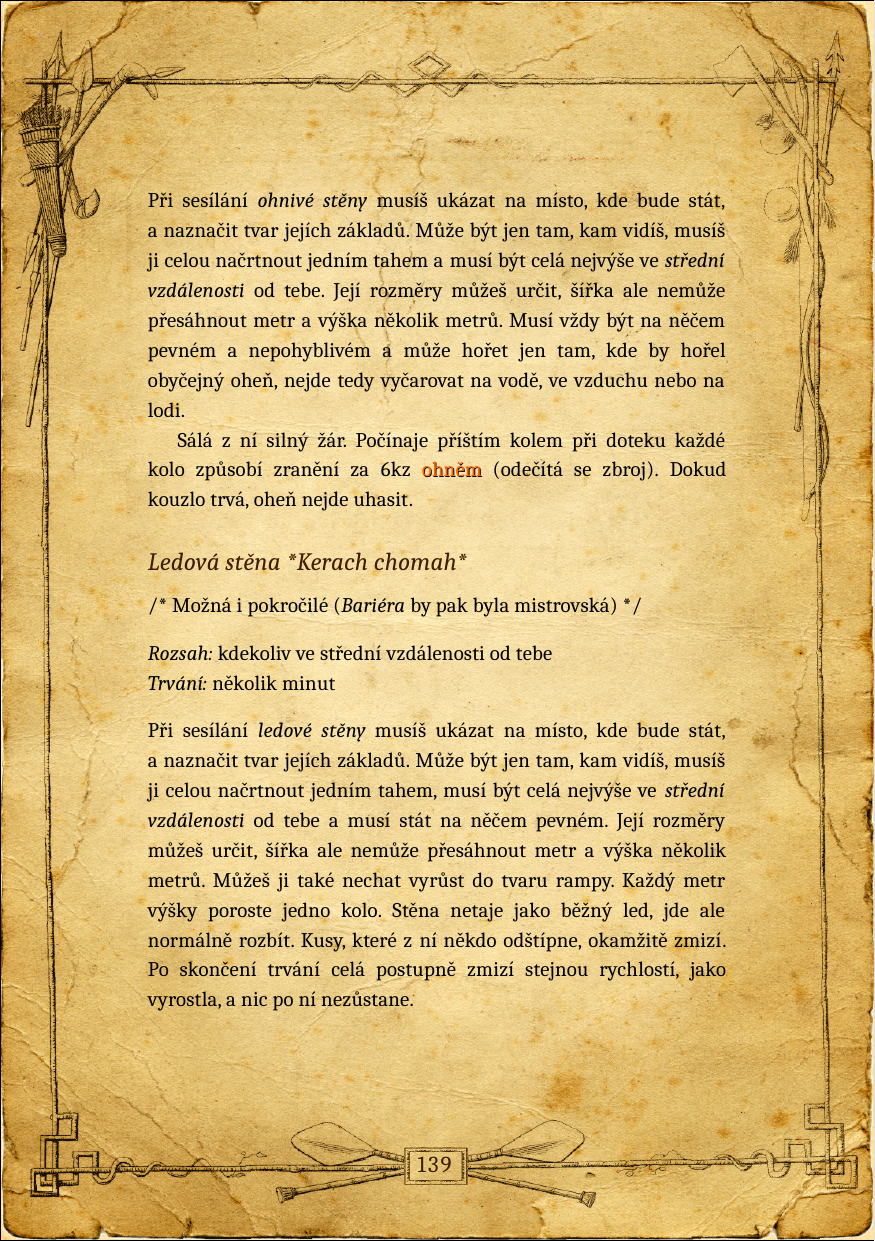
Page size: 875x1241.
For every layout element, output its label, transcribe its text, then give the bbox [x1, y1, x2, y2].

text Při sesílání ledové stěny musíš ukázat na místo, kde bude stát, a⁠ naznačit tvar jejích základů. Může být jen tam, kam vidíš, musíš ji celou načrtnout jedním tahem, musí být celá nejvýše ve střední vzdálenosti od tebe a⁠ musí stát na něčem pevném. Její rozměry můžeš určit, šířka ale nemůže přesáhnout metr a⁠ výška několik metrů. Můžeš ji také nechat vyrůst do tvaru rampy. Každý metr výšky poroste jedno kolo. Stěna netaje jako běžný led, jde ale normálně rozbít. Kusy, které z⁠ ní někdo odštípne, okamžitě zmizí. Po skončení trvání celá postupně zmizí stejnou rychlostí, jako vyrostla, a⁠ nic po ní nezůstane. [148, 719, 726, 1012]
subtitle Ledová stěna *Kerach chomah* [148, 547, 726, 576]
text Při sesílání ohnivé stěny musíš ukázat na místo, kde bude stát, a⁠ naznačit tvar jejích základů. Může být jen tam, kam vidíš, musíš ji celou načrtnout jedním tahem a⁠ musí být celá nejvýše ve střední vzdálenosti od tebe. Její rozměry můžeš určit, šířka ale nemůže přesáhnout metr a⁠ výška několik metrů. Musí vždy být na něčem pevném a⁠ nepohyblivém a⁠ může hořet jen tam, kde by hořel obyčejný oheň, nejde tedy vyčarovat na vodě, ve vzduchu nebo na lodi. Sálá z⁠ ní silný žár. Počínaje příštím kolem při doteku každé kolo způsobí zranění za 6kz ohněm (odečítá se zbroj). Dokud kouzlo trvá, oheň nejde uhasit. [148, 189, 726, 512]
picture [1, 1, 874, 1240]
text /* Možná i⁠ pokročilé (Bariéra by pak byla mistrovská) */ [148, 594, 726, 618]
text Rozsah: kdekoliv ve střední vzdálenosti od tebe Trvání: několik minut [148, 641, 726, 695]
